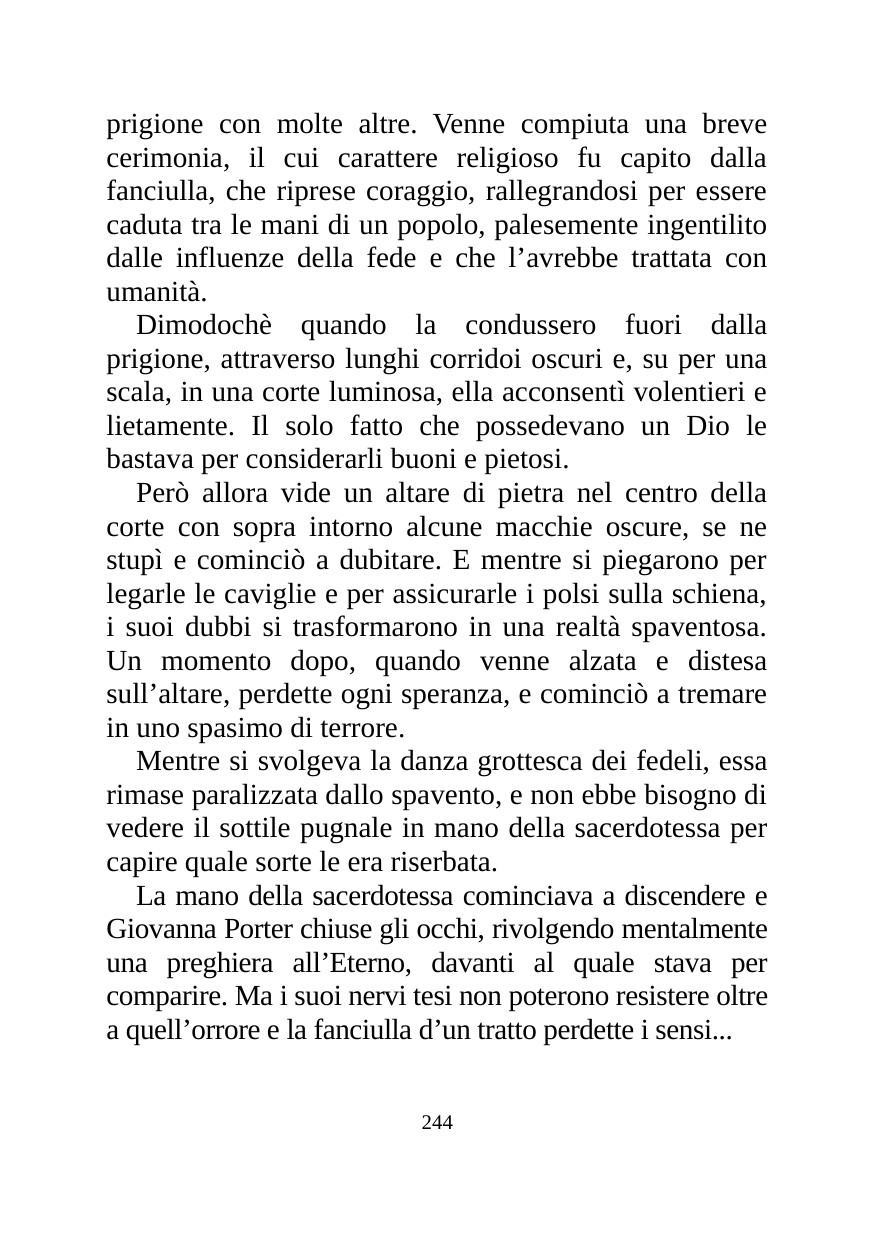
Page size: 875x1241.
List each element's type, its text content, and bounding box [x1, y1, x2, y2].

text Dimodochè quando la condussero fuori dalla prigione, attraverso lunghi corridoi oscuri e, su per una scala, in una corte luminosa, ella acconsentì volentieri e lietamente. Il solo fatto che possedevano un Dio le bastava per considerarli buoni e pietosi. [106, 307, 768, 475]
text Però allora vide un altare di pietra nel centro della corte con sopra intorno alcune macchie oscure, se ne stupì e cominciò a dubitare. E mentre si piegarono per legarle le caviglie e per assicurarle i polsi sulla schiena, i suoi dubbi si trasformarono in una realtà spaventosa. Un momento dopo, quando venne alzata e distesa sull’altare, perdette ogni speranza, e cominciò a tremare in uno spasimo di terrore. [106, 475, 768, 743]
text prigione con molte altre. Venne compiuta una breve cerimonia, il cui carattere religioso fu capito dalla fanciulla, che riprese coraggio, rallegrandosi per essere caduta tra le mani di un popolo, palesemente ingentilito dalle influenze della fede e che l’avrebbe trattata con umanità. [106, 106, 768, 307]
text Mentre si svolgeva la danza grottesca dei fedeli, essa rimase paralizzata dallo spavento, e non ebbe bisogno di vedere il sottile pugnale in mano della sacerdotessa per capire quale sorte le era riserbata. [106, 743, 768, 878]
text La mano della sacerdotessa cominciava a discendere e Giovanna Porter chiuse gli occhi, rivolgendo mentalmente una preghiera all’Eterno, davanti al quale stava per comparire. Ma i suoi nervi tesi non poterono resistere oltre a quell’orrore e la fanciulla d’un tratto perdette i sensi... [106, 878, 768, 1045]
